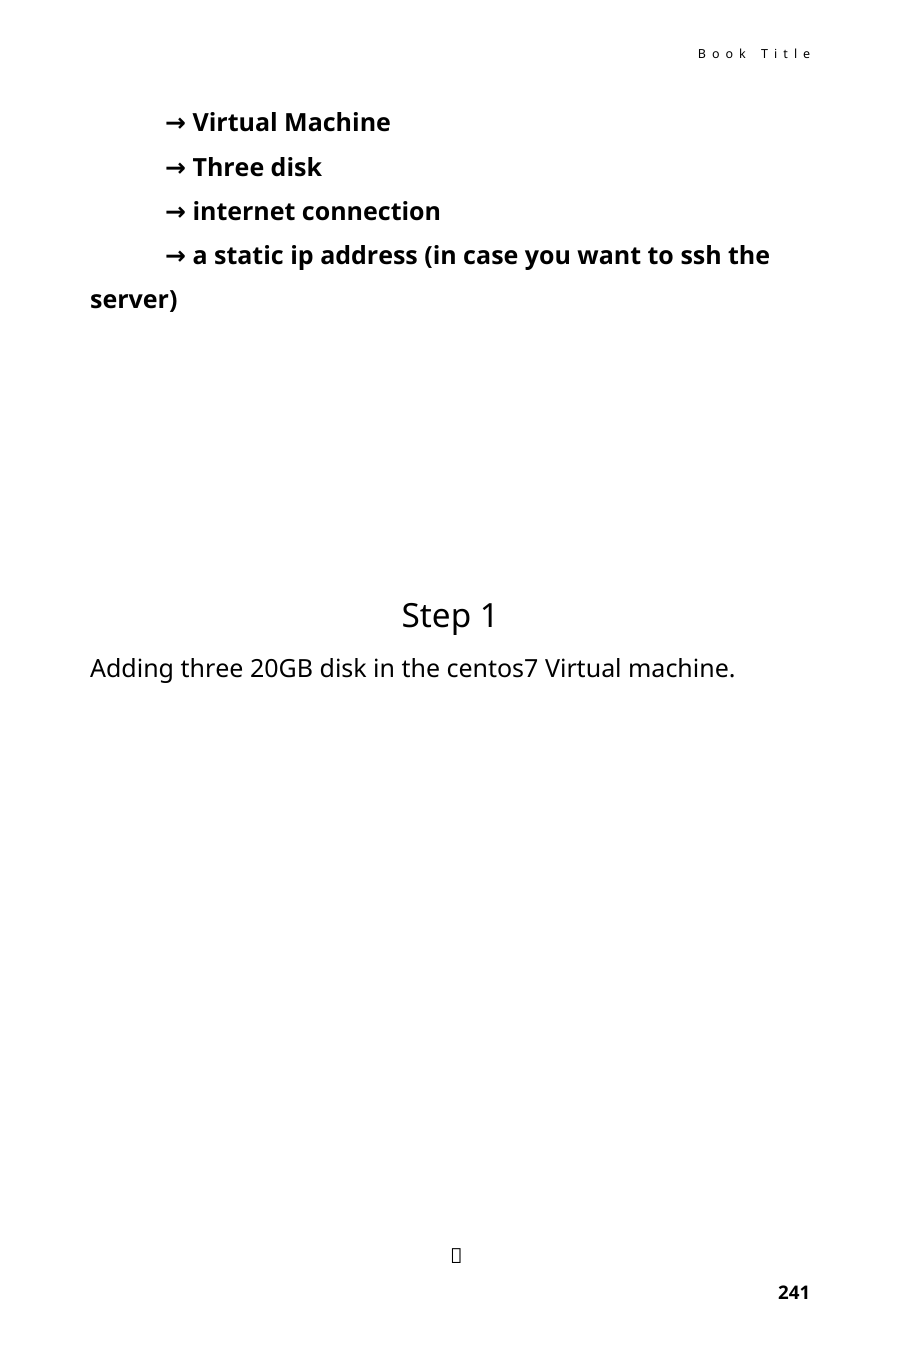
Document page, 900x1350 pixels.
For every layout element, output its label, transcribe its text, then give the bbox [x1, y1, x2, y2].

text → Three disk [90, 149, 810, 183]
text → internet connection [90, 193, 810, 228]
text → a static ip address (in case you want to ssh the server) [90, 238, 810, 316]
text Step 1 [90, 592, 810, 637]
text Adding three 20GB disk in the centos7 Virtual machine. [90, 651, 810, 685]
text → Virtual Machine [90, 105, 810, 139]
